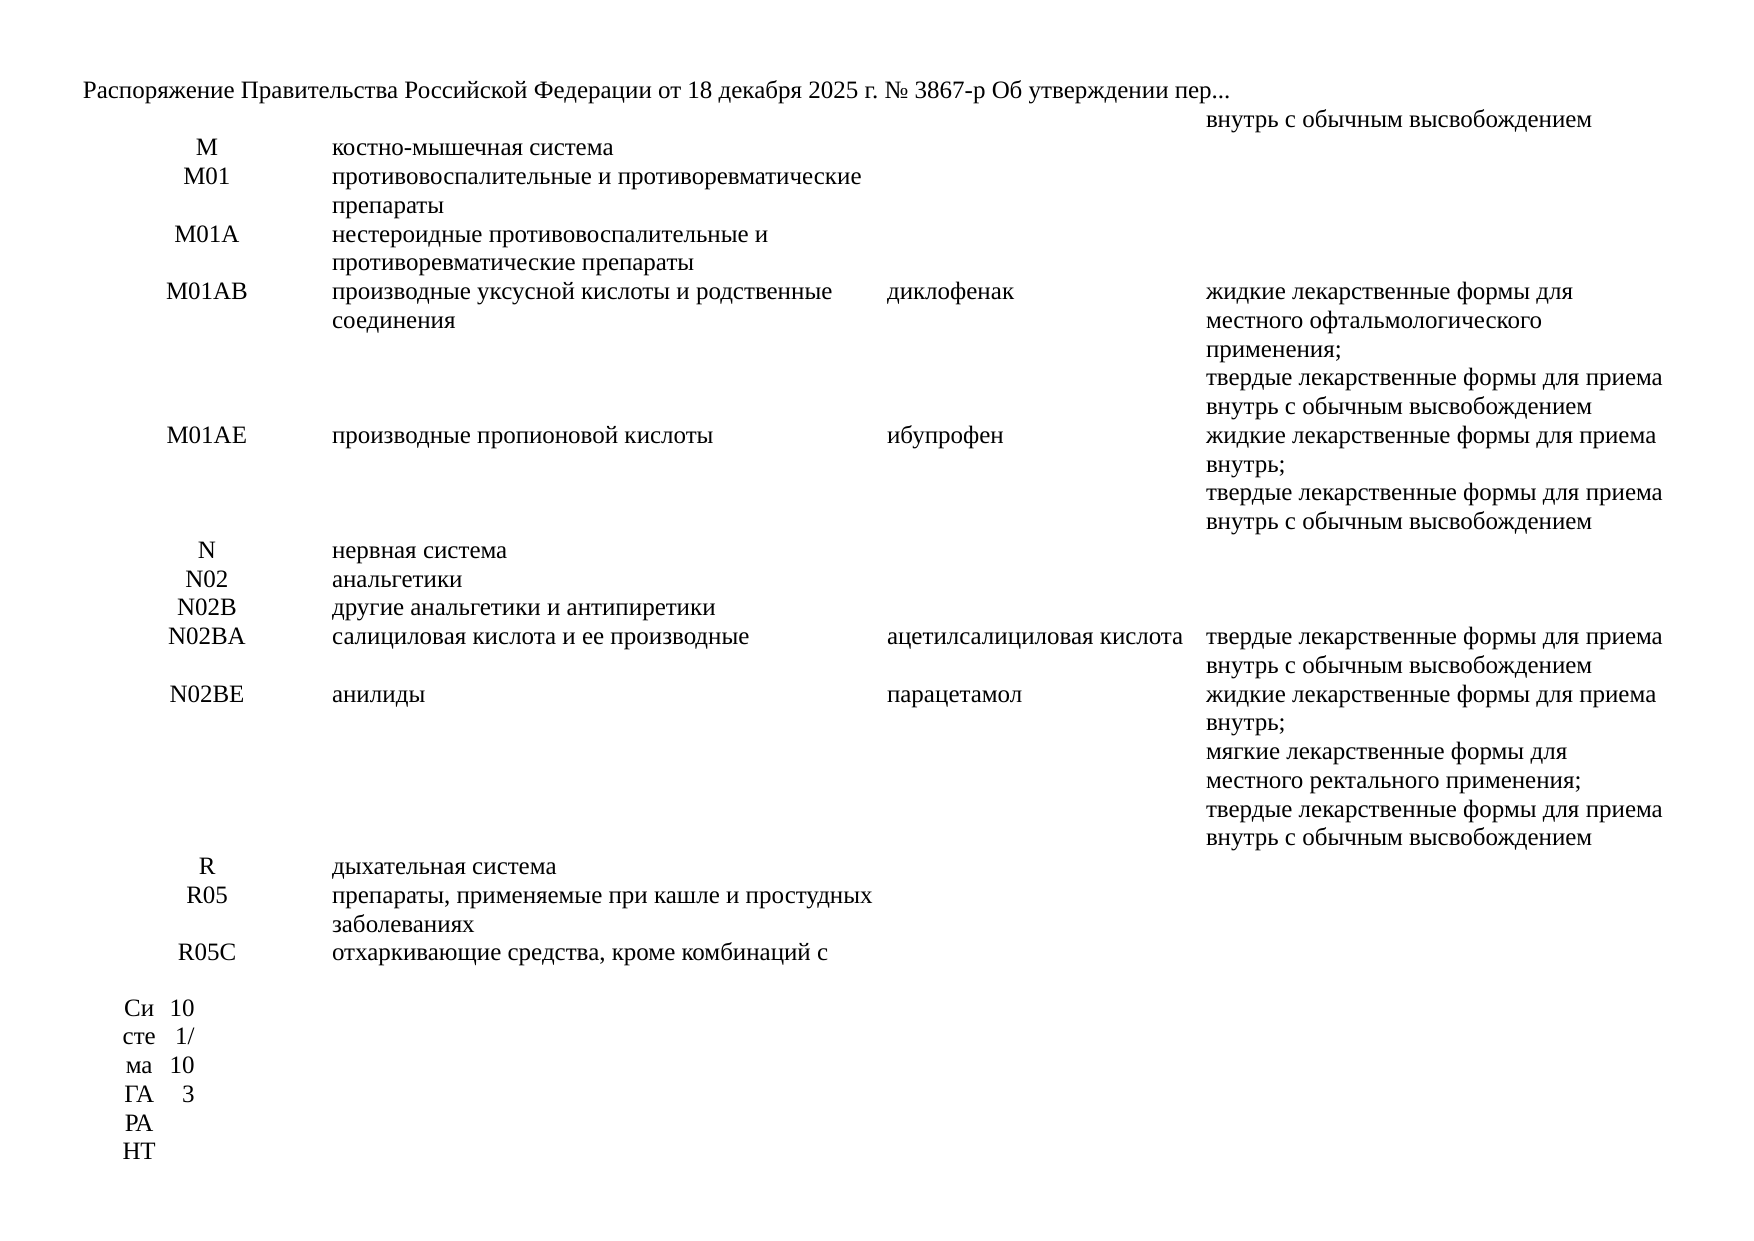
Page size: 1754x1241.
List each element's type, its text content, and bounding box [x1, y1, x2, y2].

table_cell N [83, 535, 331, 564]
table_cell нестероидные противовоспалительные и противоревматические препараты [331, 219, 886, 276]
table_cell [1205, 133, 1671, 161]
table_cell [886, 851, 1205, 880]
table_cell [886, 564, 1205, 592]
table_cell [1205, 564, 1671, 592]
table_cell R05C [83, 938, 331, 966]
table_cell [886, 104, 1205, 132]
table_cell производные пропионовой кислоты [331, 420, 886, 535]
table_cell отхаркивающие средства, кроме комбинаций с [331, 938, 886, 966]
table_cell нервная система [331, 535, 886, 564]
table_cell [886, 161, 1205, 219]
table_cell [1205, 161, 1671, 219]
table_cell костно-мышечная система [331, 133, 886, 161]
table_cell [83, 104, 331, 132]
table_cell анилиды [331, 679, 886, 851]
table_cell [1205, 880, 1671, 937]
table_cell M [83, 133, 331, 161]
table_cell внутрь с обычным высвобождением [1205, 104, 1671, 132]
table_cell [886, 938, 1205, 966]
table_cell N02BE [83, 679, 331, 851]
table_cell препараты, применяемые при кашле и простудных заболеваниях [331, 880, 886, 937]
table_cell [1205, 535, 1671, 564]
table_cell [886, 133, 1205, 161]
table_cell [886, 880, 1205, 937]
table_cell [1205, 851, 1671, 880]
table_cell M01AB [83, 276, 331, 420]
table_cell [1205, 593, 1671, 621]
table_cell M01AE [83, 420, 331, 535]
table_cell жидкие лекарственные формы для приема внутрь; твердые лекарственные формы для приема внутрь с обычным высвобождением [1205, 420, 1671, 535]
table_cell твердые лекарственные формы для приема внутрь с обычным высвобождением [1205, 621, 1671, 679]
table_cell R [83, 851, 331, 880]
table_cell парацетамол [886, 679, 1205, 851]
table_cell ацетилсалициловая кислота [886, 621, 1205, 679]
table_cell [1205, 219, 1671, 276]
table_cell M01 [83, 161, 331, 219]
table_cell [331, 104, 886, 132]
table_cell жидкие лекарственные формы для приема внутрь; мягкие лекарственные формы для местного ректального применения; твердые лекарственные формы для приема внутрь с обычным высвобождением [1205, 679, 1671, 851]
table_cell жидкие лекарственные формы для местного офтальмологического применения; твердые лекарственные формы для приема внутрь с обычным высвобождением [1205, 276, 1671, 420]
table_cell [1205, 938, 1671, 966]
table_cell [886, 593, 1205, 621]
table_cell [886, 219, 1205, 276]
table_cell [886, 535, 1205, 564]
table_cell диклофенак [886, 276, 1205, 420]
table_cell производные уксусной кислоты и родственные соединения [331, 276, 886, 420]
table_cell M01A [83, 219, 331, 276]
table_cell другие анальгетики и антипиретики [331, 593, 886, 621]
table_cell дыхательная система [331, 851, 886, 880]
table_cell N02B [83, 593, 331, 621]
table_cell анальгетики [331, 564, 886, 592]
table_cell N02 [83, 564, 331, 592]
table_cell салициловая кислота и ее производные [331, 621, 886, 679]
table_cell R05 [83, 880, 331, 937]
table_cell ибупрофен [886, 420, 1205, 535]
table_cell N02BA [83, 621, 331, 679]
table_cell противовоспалительные и противоревматические препараты [331, 161, 886, 219]
